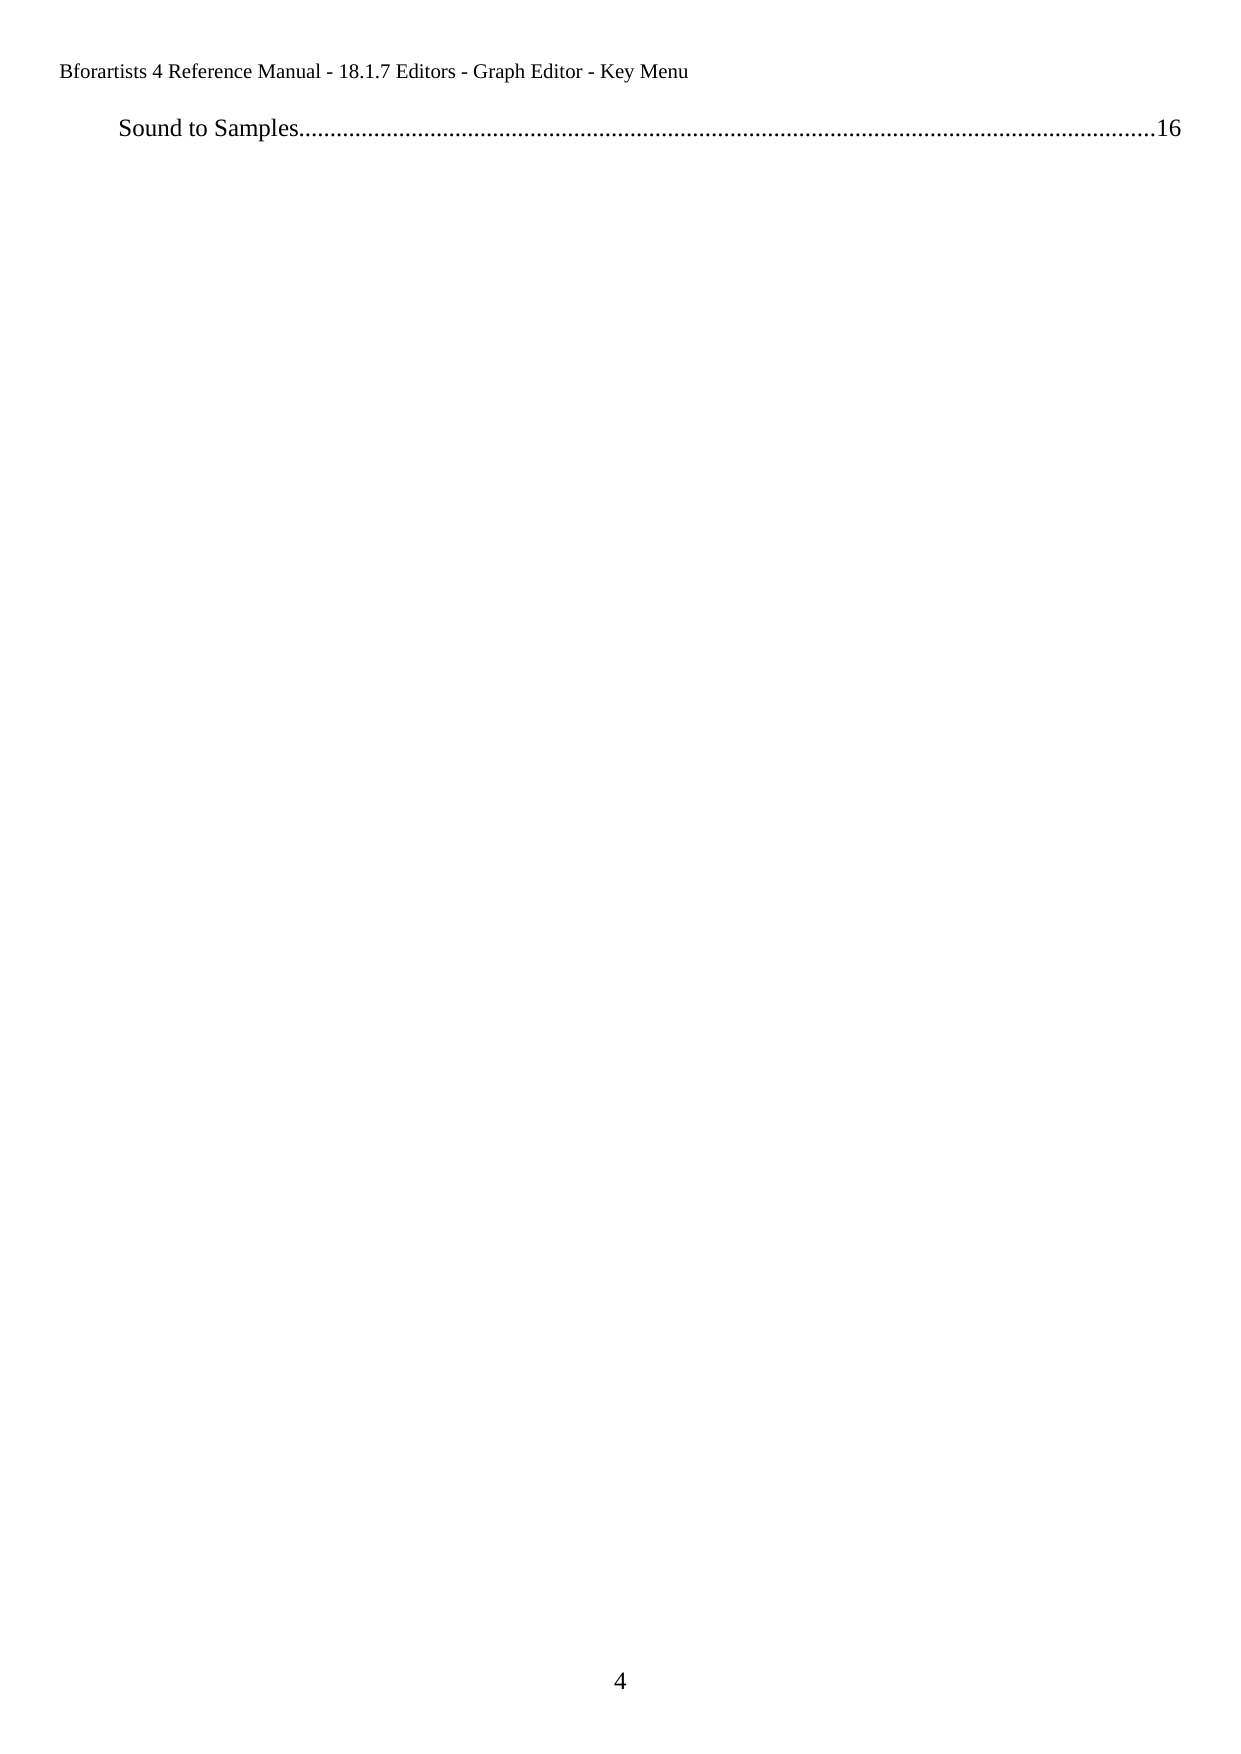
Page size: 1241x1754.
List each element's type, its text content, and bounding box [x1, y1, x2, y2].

text Sound to Samples 16 [118, 113, 1181, 141]
